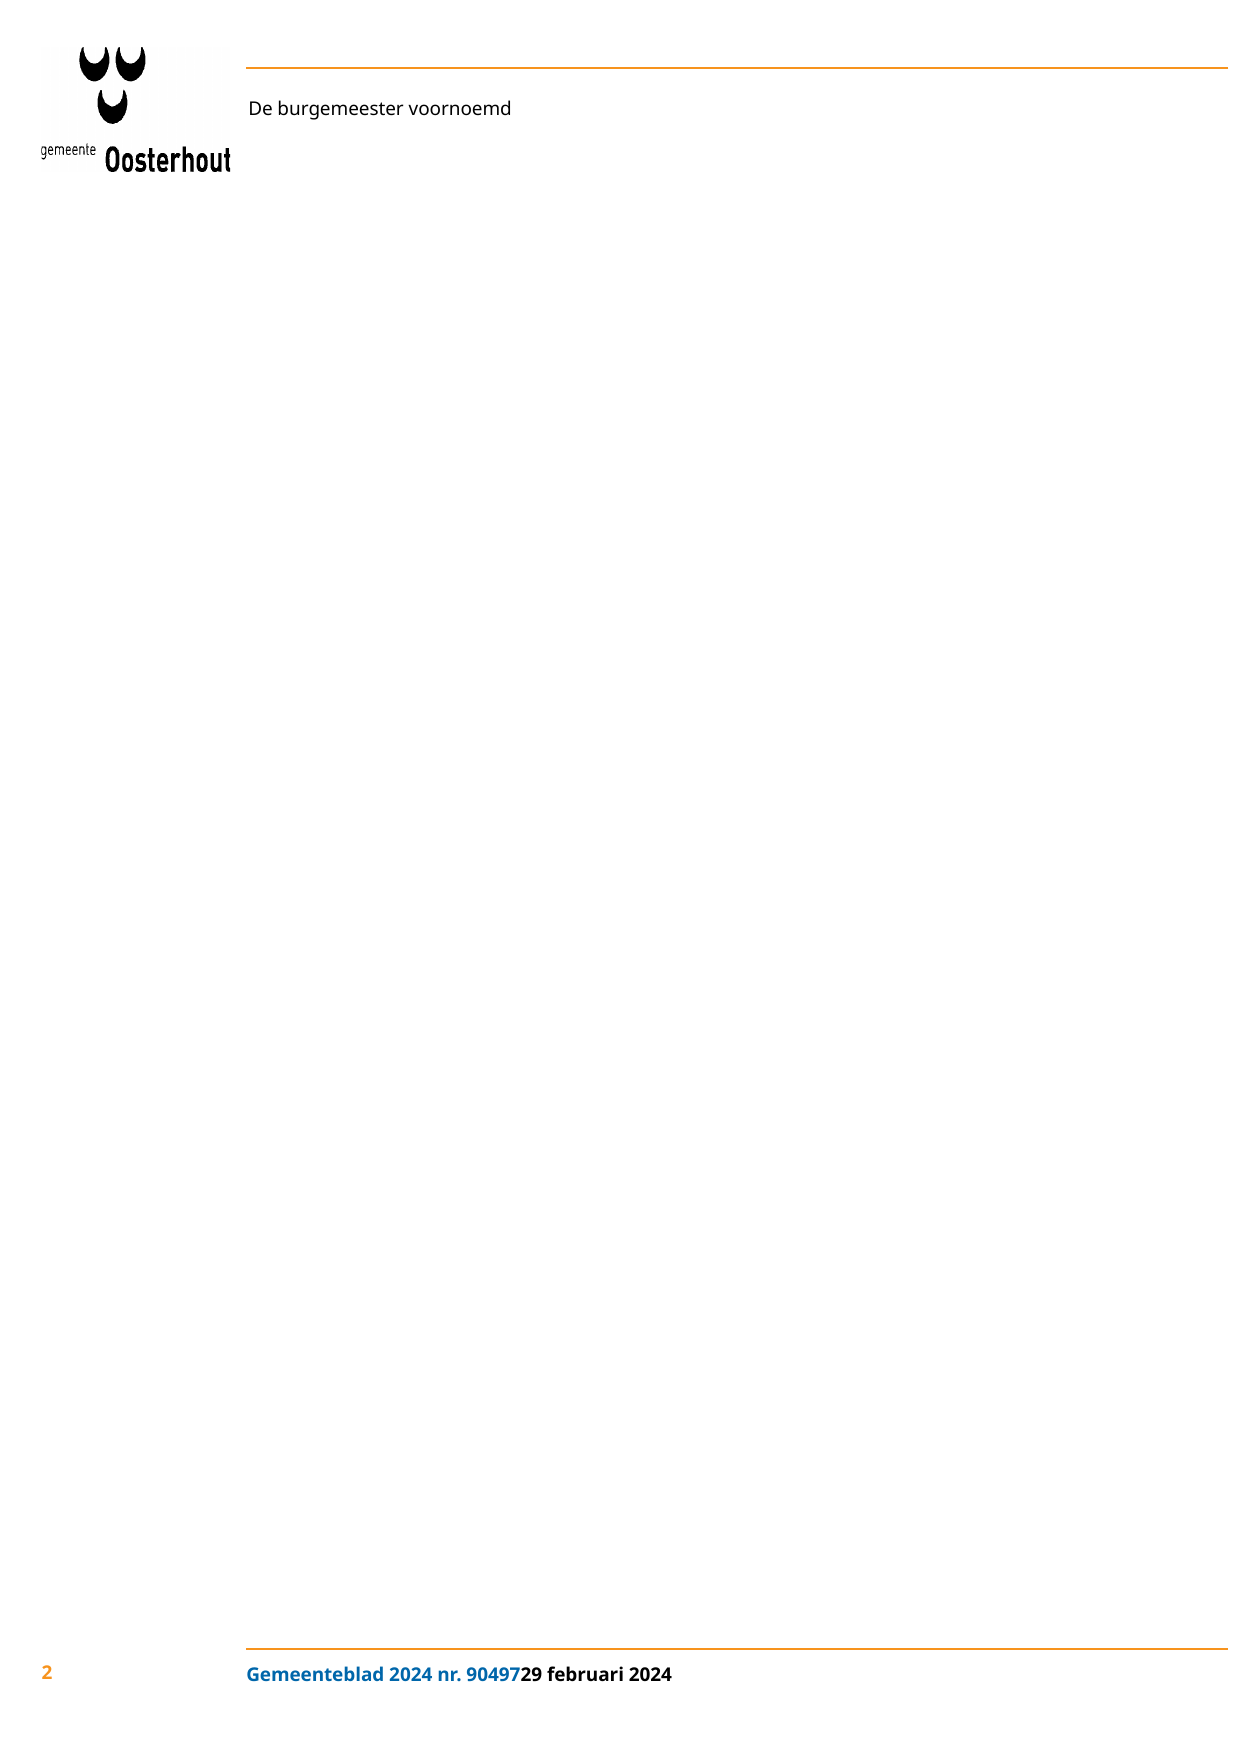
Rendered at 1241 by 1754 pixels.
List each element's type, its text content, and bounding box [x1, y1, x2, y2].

picture [41, 47, 231, 172]
text De burgemeester voornoemd [248, 95, 1152, 121]
